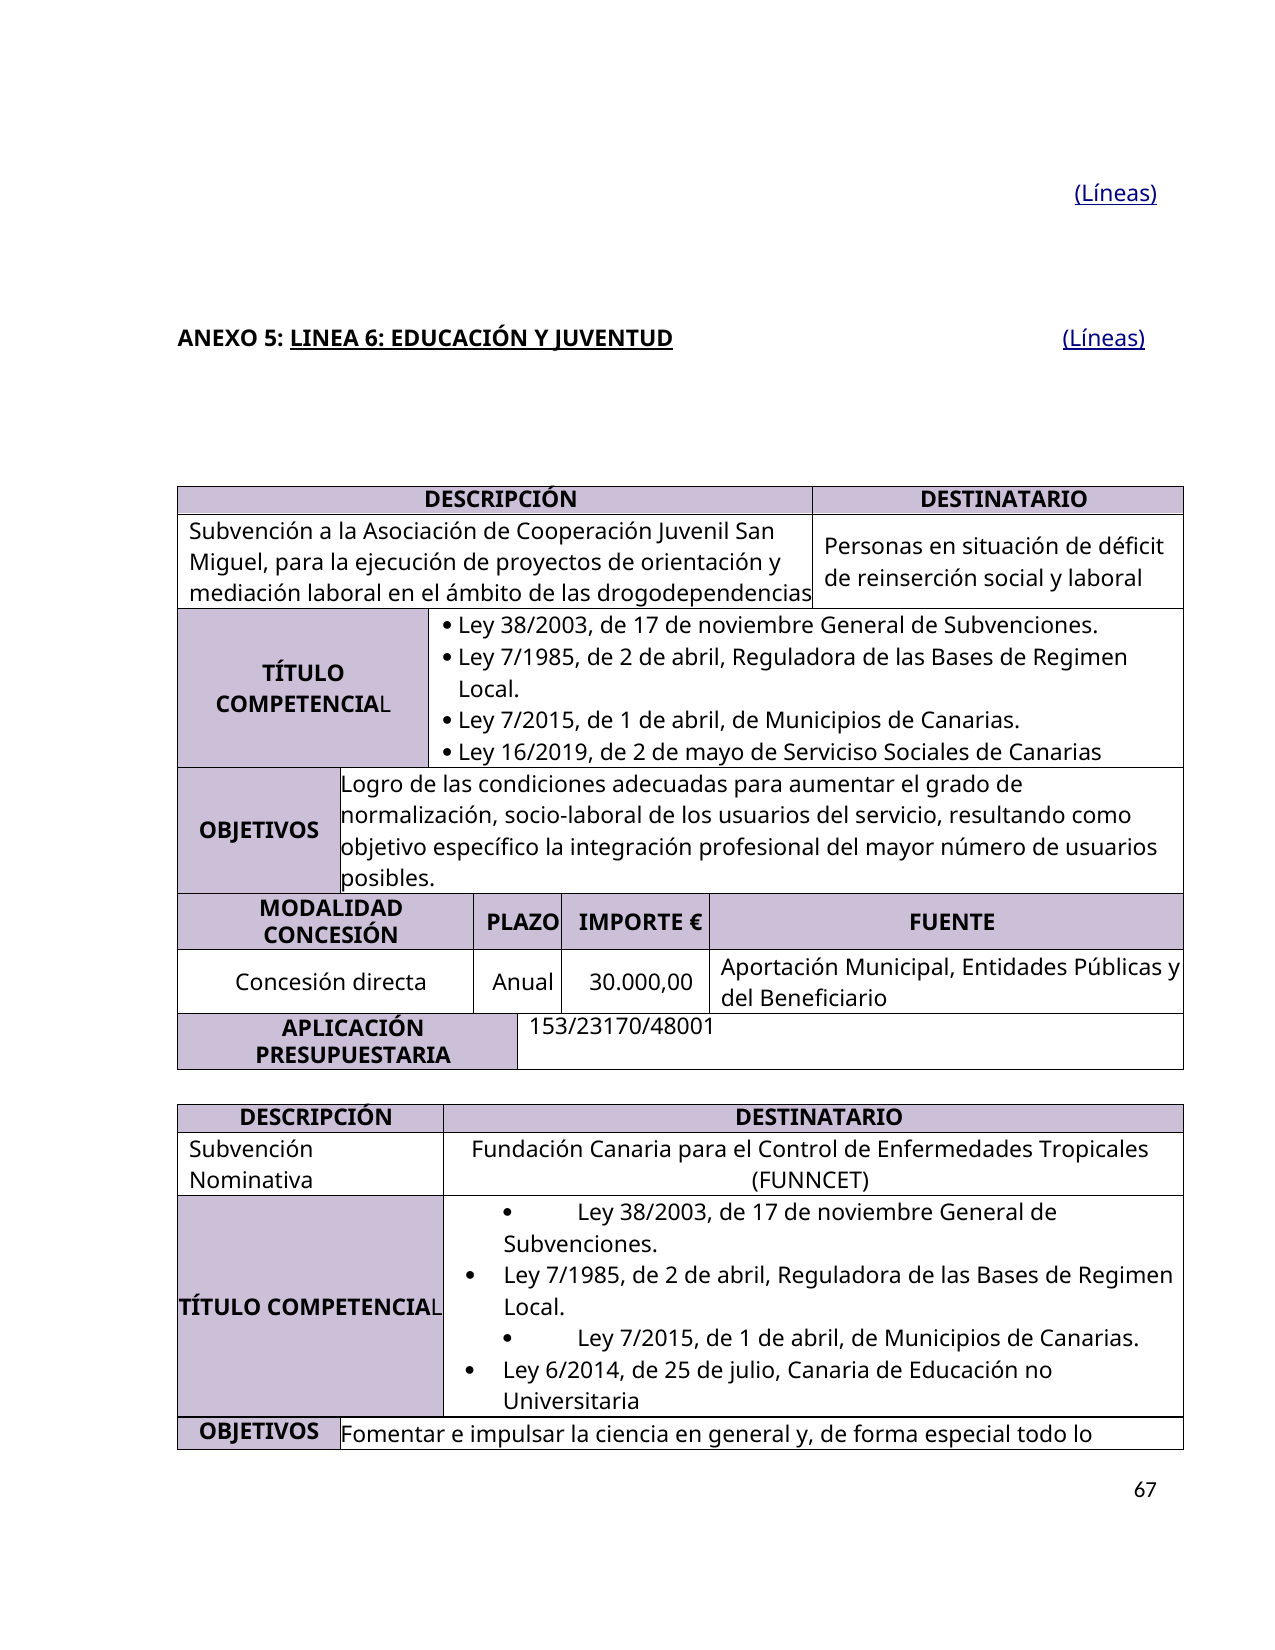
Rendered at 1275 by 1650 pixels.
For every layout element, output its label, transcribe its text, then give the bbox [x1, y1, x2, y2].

table_cell TÍTULO COMPETENCIAL [178, 1196, 443, 1416]
table_cell Logro de las condiciones adecuadas para aumentar el grado de normalización, socio-laboral de los usuarios del servicio, resultando como objetivo específico la integración profesional del mayor número de usuarios posibles. [341, 768, 1183, 893]
table_cell Subvención Nominativa [178, 1133, 443, 1195]
table_cell 153/23170/48001 [518, 1014, 1183, 1069]
table_cell FUENTE [710, 894, 1183, 949]
table_cell MODALIDAD CONCESIÓN [178, 894, 473, 949]
table_header DESCRIPCIÓN [178, 1105, 443, 1132]
table_cell Anual [474, 950, 561, 1013]
table_cell IMPORTE € [562, 894, 709, 949]
table_header DESCRIPCIÓN [178, 487, 812, 513]
table_cell OBJETIVOS [178, 1418, 340, 1449]
table_cell OBJETIVOS [178, 768, 340, 893]
text ANEXO 5: LINEA 6: EDUCACIÓN Y JUVENTUD (Líneas) [177, 322, 1157, 353]
table_cell Ley 38/2003, de 17 de noviembre General de Subvenciones. Ley 7/1985, de 2 de abril, Reguladora de las Bases de Regimen Local. Ley 7/2015, de 1 de abril, de Municipios de Canarias. Ley 6/2014, de 25 de julio, Canaria de Educación no Universitaria [444, 1196, 1183, 1416]
table_header DESTINATARIO [444, 1105, 1183, 1132]
table_cell 30.000,00 [562, 950, 709, 1013]
table_cell Aportación Municipal, Entidades Públicas y del Beneficiario [710, 950, 1183, 1013]
table_cell PLAZO [474, 894, 561, 949]
table_cell APLICACIÓN PRESUPUESTARIA [178, 1014, 517, 1069]
text (Líneas) [177, 177, 1157, 208]
table_cell Fundación Canaria para el Control de Enfermedades Tropicales (FUNNCET) [444, 1133, 1183, 1195]
table_cell Personas en situación de déficit de reinserción social y laboral [813, 515, 1183, 608]
table_cell Subvención a la Asociación de Cooperación Juvenil San Miguel, para la ejecución de proyectos de orientación y mediación laboral en el ámbito de las drogodependencias [178, 515, 812, 608]
table_cell Ley 38/2003, de 17 de noviembre General de Subvenciones. Ley 7/1985, de 2 de abril, Reguladora de las Bases de Regimen Local. Ley 7/2015, de 1 de abril, de Municipios de Canarias. Ley 16/2019, de 2 de mayo de Serviciso Sociales de Canarias [429, 609, 1183, 767]
table_header DESTINATARIO [813, 487, 1183, 513]
table_cell Concesión directa [178, 950, 473, 1013]
table_cell Fomentar e impulsar la ciencia en general y, de forma especial todo lo [341, 1418, 1183, 1449]
table_cell TÍTULO COMPETENCIAL [178, 609, 428, 767]
